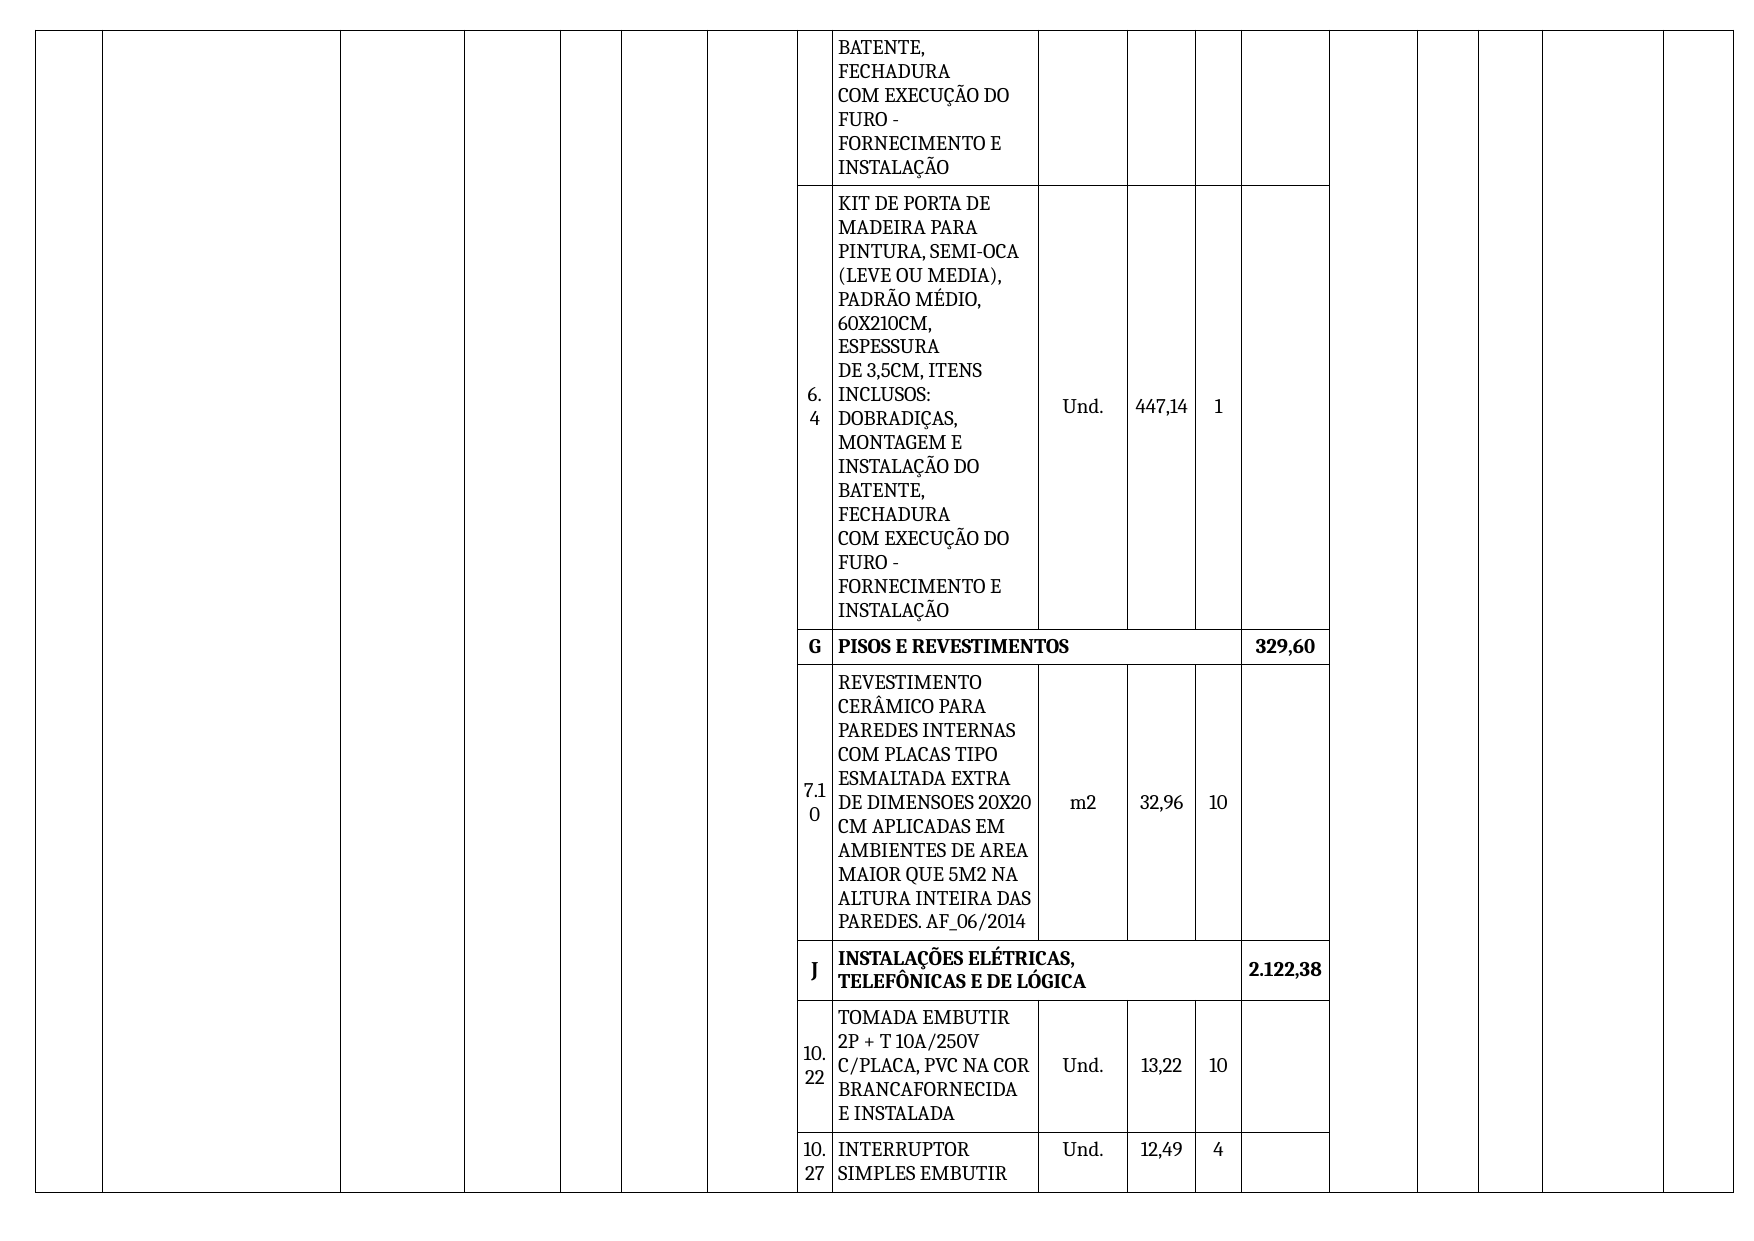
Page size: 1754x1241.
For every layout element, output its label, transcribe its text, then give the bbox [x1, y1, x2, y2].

table_cell [1242, 31, 1329, 185]
table_cell 329,60 [1242, 630, 1329, 664]
table_cell G [798, 630, 832, 664]
table_cell BATENTE, FECHADURA COM EXECUÇÃO DO FURO - FORNECIMENTO E INSTALAÇÃO [833, 31, 1038, 185]
table_cell [1242, 1133, 1329, 1191]
table_cell 10.22 [798, 1001, 832, 1132]
table_cell 32,96 [1128, 665, 1195, 940]
table_cell [1039, 31, 1127, 185]
table_cell [1418, 31, 1478, 1191]
table_cell 2.122,38 [1242, 941, 1329, 1000]
table_cell 12,49 [1128, 1133, 1195, 1191]
table_cell 1 [1196, 186, 1241, 628]
table_cell [1196, 31, 1241, 185]
table_cell [798, 31, 832, 185]
table_cell J [798, 941, 832, 1000]
table_cell [622, 31, 707, 1191]
table_cell 6.4 [798, 186, 832, 628]
table_cell PISOS E REVESTIMENTOS [833, 630, 1241, 664]
table_cell [465, 31, 560, 1191]
table_cell 4 [1196, 1133, 1241, 1191]
table_cell [103, 31, 340, 1191]
table_cell [36, 31, 102, 1191]
table_cell Und. [1039, 1133, 1127, 1191]
table_cell 13,22 [1128, 1001, 1195, 1132]
table_cell [1479, 31, 1542, 1191]
table_cell m2 [1039, 665, 1127, 940]
table_cell 10 [1196, 665, 1241, 940]
table_cell [1330, 31, 1417, 1191]
table_cell 10.27 [798, 1133, 832, 1191]
table_cell [1128, 31, 1195, 185]
table_cell TOMADA EMBUTIR 2P + T 10A/250V C/PLACA, PVC NA COR BRANCAFORNECIDA E INSTALADA [833, 1001, 1038, 1132]
table_cell [1242, 186, 1329, 628]
table_cell REVESTIMENTO CERÂMICO PARA PAREDES INTERNAS COM PLACAS TIPO ESMALTADA EXTRA DE DIMENSOES 20X20 CM APLICADAS EM AMBIENTES DE AREA MAIOR QUE 5M2 NA ALTURA INTEIRA DAS PAREDES. AF_06/2014 [833, 665, 1038, 940]
table_cell INSTALAÇÕES ELÉTRICAS, TELEFÔNICAS E DE LÓGICA [833, 941, 1241, 1000]
table_cell Und. [1039, 186, 1127, 628]
table_cell 447,14 [1128, 186, 1195, 628]
table_cell [341, 31, 464, 1191]
table_cell [1543, 31, 1663, 1191]
table_cell 7.10 [798, 665, 832, 940]
table_cell [561, 31, 621, 1191]
table_cell KIT DE PORTA DE MADEIRA PARA PINTURA, SEMI-OCA (LEVE OU MEDIA), PADRÃO MÉDIO, 60X210CM, ESPESSURA DE 3,5CM, ITENS INCLUSOS: DOBRADIÇAS, MONTAGEM E INSTALAÇÃO DO BATENTE, FECHADURA COM EXECUÇÃO DO FURO - FORNECIMENTO E INSTALAÇÃO [833, 186, 1038, 628]
table_cell [1242, 665, 1329, 940]
table_cell [1664, 31, 1733, 1191]
table_cell INTERRUPTOR SIMPLES EMBUTIR [833, 1133, 1038, 1191]
table_cell Und. [1039, 1001, 1127, 1132]
table_cell [1242, 1001, 1329, 1132]
table_cell 10 [1196, 1001, 1241, 1132]
table_cell [708, 31, 797, 1191]
